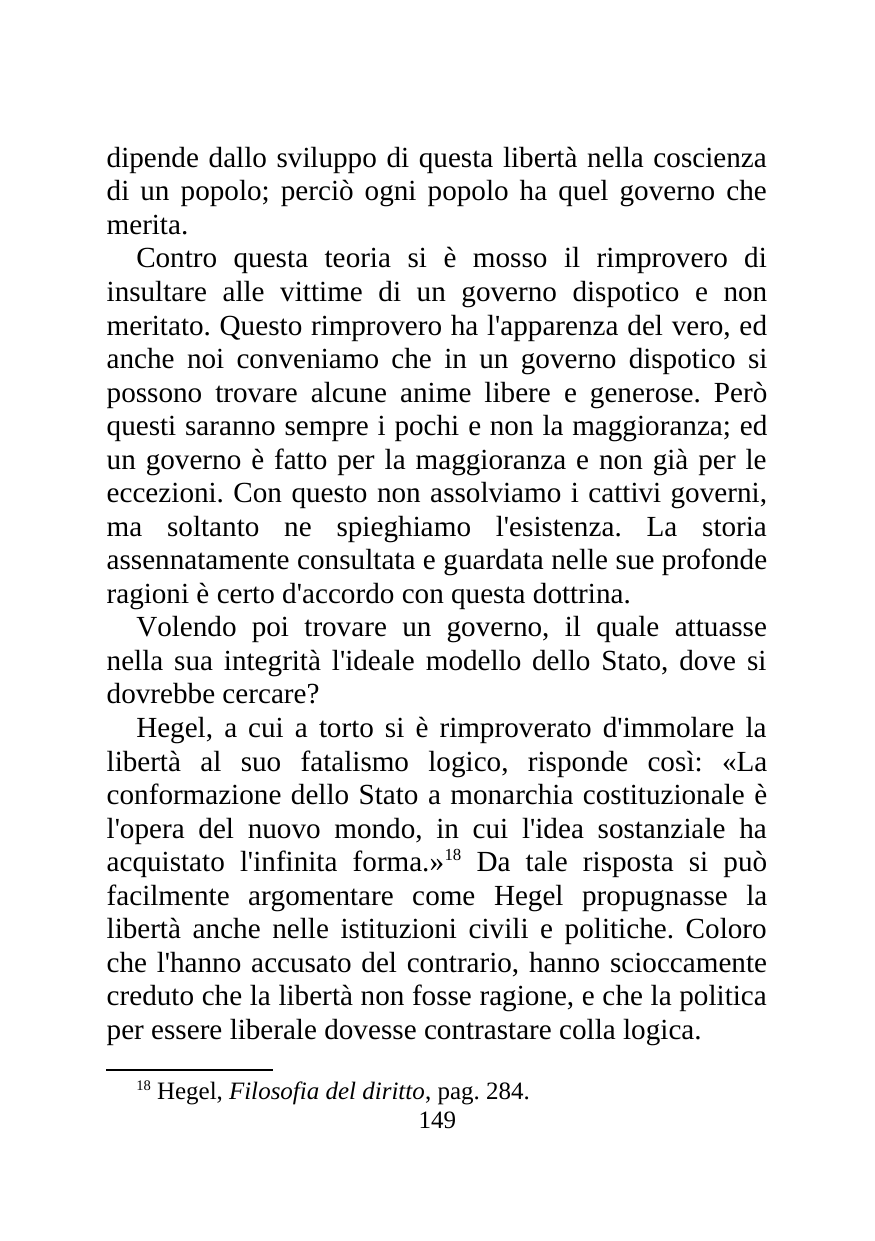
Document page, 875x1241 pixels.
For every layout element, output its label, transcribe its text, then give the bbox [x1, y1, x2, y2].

text dipende dallo sviluppo di questa libertà nella coscienza di un popolo; perciò ogni popolo ha quel governo che merita. [106, 140, 768, 241]
text 8 Hegel, Filosofia del diritto, pag. 284. [106, 1076, 768, 1105]
text Contro questa teoria si è mosso il rimprovero di insultare alle vittime di un governo dispotico e non meritato. Questo rimprovero ha l'apparenza del vero, ed anche noi conveniamo che in un governo dispotico si possono trovare alcune anime libere e generose. Però questi saranno sempre i pochi e non la maggioranza; ed un governo è fatto per la maggioranza e non già per le eccezioni. Con questo non assolviamo i cattivi governi, ma soltanto ne spieghiamo l'esistenza. La storia assennatamente consultata e guardata nelle sue profonde ragioni è certo d'accordo con questa dottrina. [106, 241, 768, 609]
text Hegel, a cui a torto si è rimproverato d'immolare la libertà al suo fatalismo logico, risponde così: «La conformazione dello Stato a monarchia costituzionale è l'opera del nuovo mondo, in cui l'idea sostanziale ha acquistato l'infinita forma.»8 Da tale risposta si può facilmente argomentare come Hegel propugnasse la libertà anche nelle istituzioni civili e politiche. Coloro che l'hanno accusato del contrario, hanno scioccamente creduto che la libertà non fosse ragione, e che la politica per essere liberale dovesse contrastare colla logica. [106, 710, 768, 1046]
text Volendo poi trovare un governo, il quale attuasse nella sua integrità l'ideale modello dello Stato, dove si dovrebbe cercare? [106, 609, 768, 710]
